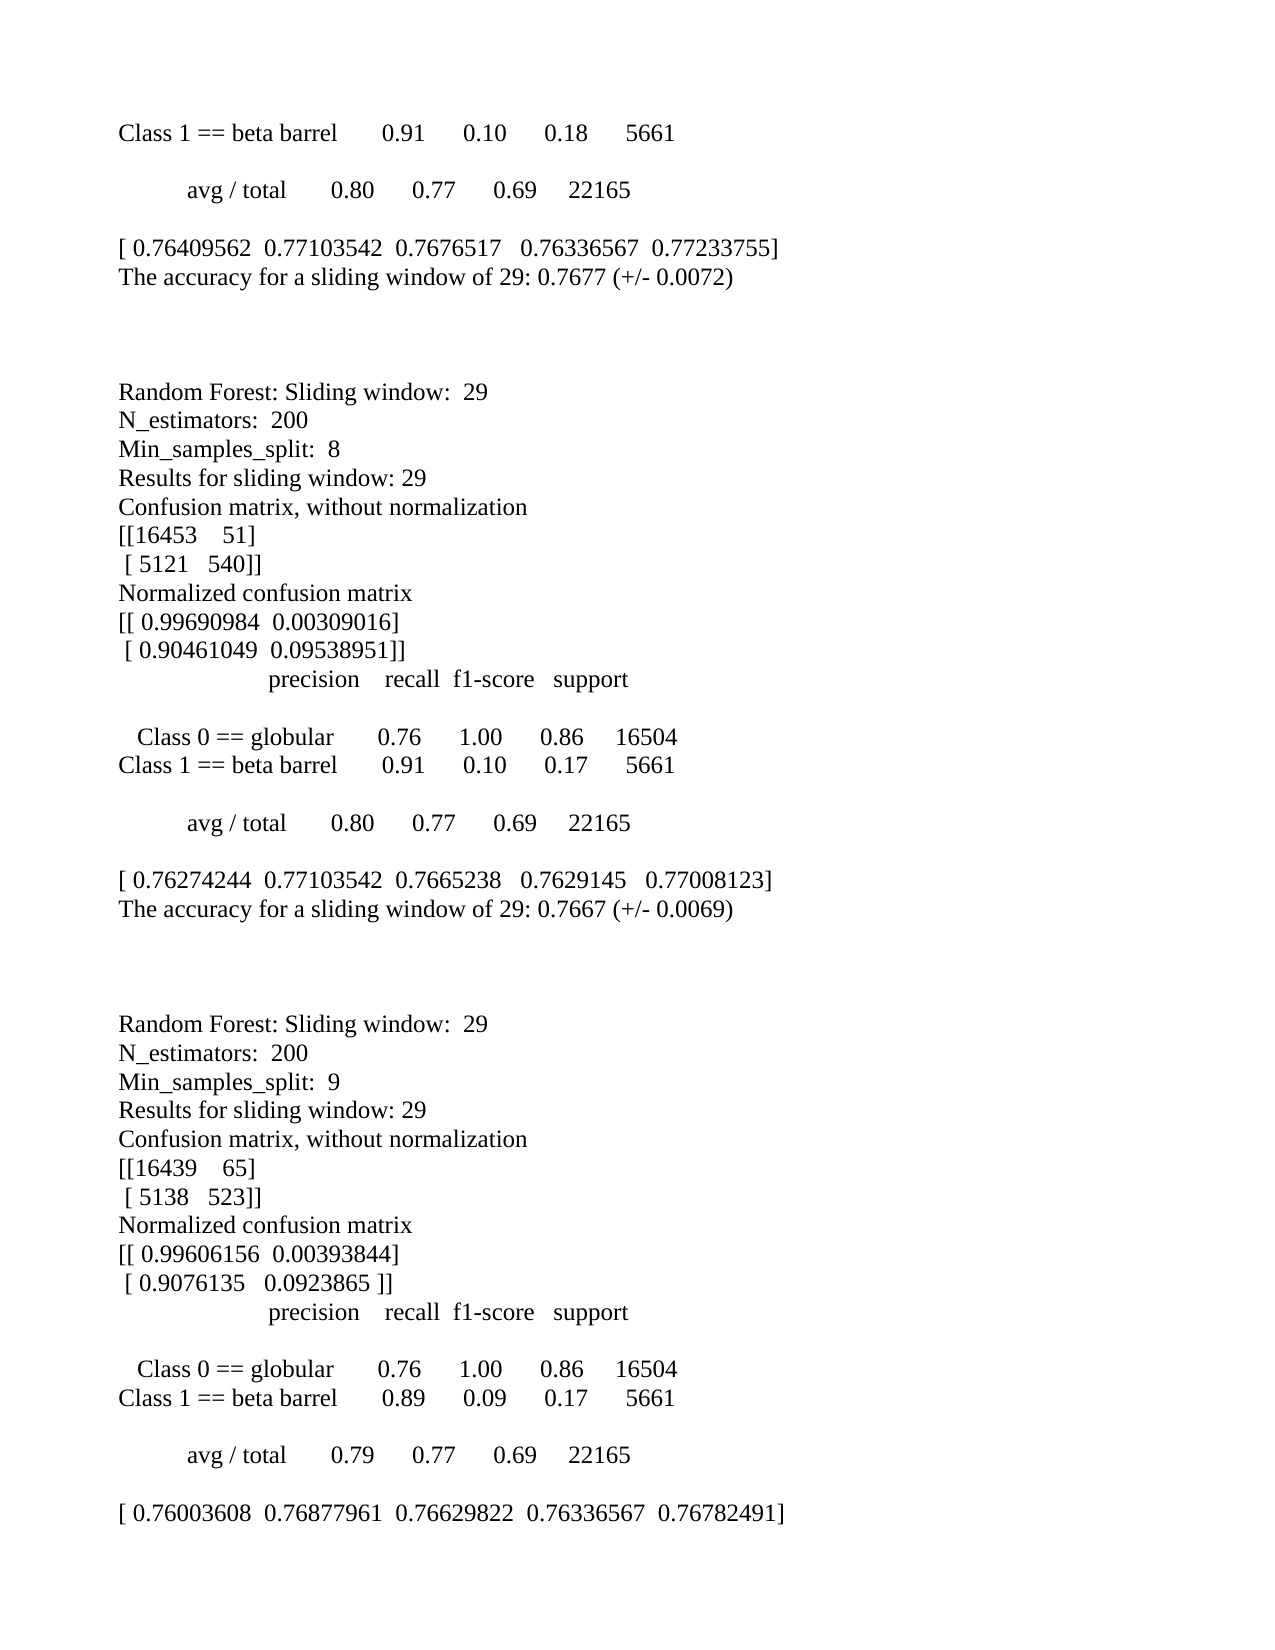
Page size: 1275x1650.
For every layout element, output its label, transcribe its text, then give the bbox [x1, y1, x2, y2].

text [[ 0.99690984 0.00309016] [118, 607, 1157, 636]
text The accuracy for a sliding window of 29: 0.7667 (+/- 0.0069) [118, 894, 1157, 923]
text Results for sliding window: 29 [118, 463, 1157, 492]
text Confusion matrix, without normalization [118, 1124, 1157, 1153]
text [ 5121 540]] [118, 549, 1157, 578]
text avg / total 0.80 0.77 0.69 22165 [118, 808, 1157, 837]
text [ 0.9076135 0.0923865 ]] [118, 1268, 1157, 1297]
text Class 1 == beta barrel 0.91 0.10 0.18 5661 [118, 118, 1157, 147]
text [ 5138 523]] [118, 1182, 1157, 1211]
text Class 1 == beta barrel 0.91 0.10 0.17 5661 [118, 751, 1157, 779]
text precision recall f1-score support [118, 664, 1157, 693]
text Random Forest: Sliding window: 29 [118, 377, 1157, 406]
text Normalized confusion matrix [118, 578, 1157, 607]
text Random Forest: Sliding window: 29 [118, 1009, 1157, 1038]
text [ 0.76003608 0.76877961 0.76629822 0.76336567 0.76782491] [118, 1498, 1157, 1527]
text precision recall f1-score support [118, 1297, 1157, 1326]
text avg / total 0.80 0.77 0.69 22165 [118, 176, 1157, 204]
text Normalized confusion matrix [118, 1211, 1157, 1239]
text Results for sliding window: 29 [118, 1096, 1157, 1124]
text N_estimators: 200 [118, 406, 1157, 434]
text [ 0.76409562 0.77103542 0.7676517 0.76336567 0.77233755] [118, 233, 1157, 262]
text [ 0.90461049 0.09538951]] [118, 636, 1157, 664]
text [[16453 51] [118, 521, 1157, 549]
text [[ 0.99606156 0.00393844] [118, 1239, 1157, 1268]
text Class 0 == globular 0.76 1.00 0.86 16504 [118, 1354, 1157, 1383]
text Class 1 == beta barrel 0.89 0.09 0.17 5661 [118, 1383, 1157, 1412]
text [[16439 65] [118, 1153, 1157, 1182]
text Class 0 == globular 0.76 1.00 0.86 16504 [118, 722, 1157, 751]
text avg / total 0.79 0.77 0.69 22165 [118, 1441, 1157, 1469]
text [ 0.76274244 0.77103542 0.7665238 0.7629145 0.77008123] [118, 866, 1157, 894]
text Confusion matrix, without normalization [118, 492, 1157, 521]
text The accuracy for a sliding window of 29: 0.7677 (+/- 0.0072) [118, 262, 1157, 291]
text Min_samples_split: 9 [118, 1067, 1157, 1096]
text Min_samples_split: 8 [118, 434, 1157, 463]
text N_estimators: 200 [118, 1038, 1157, 1067]
